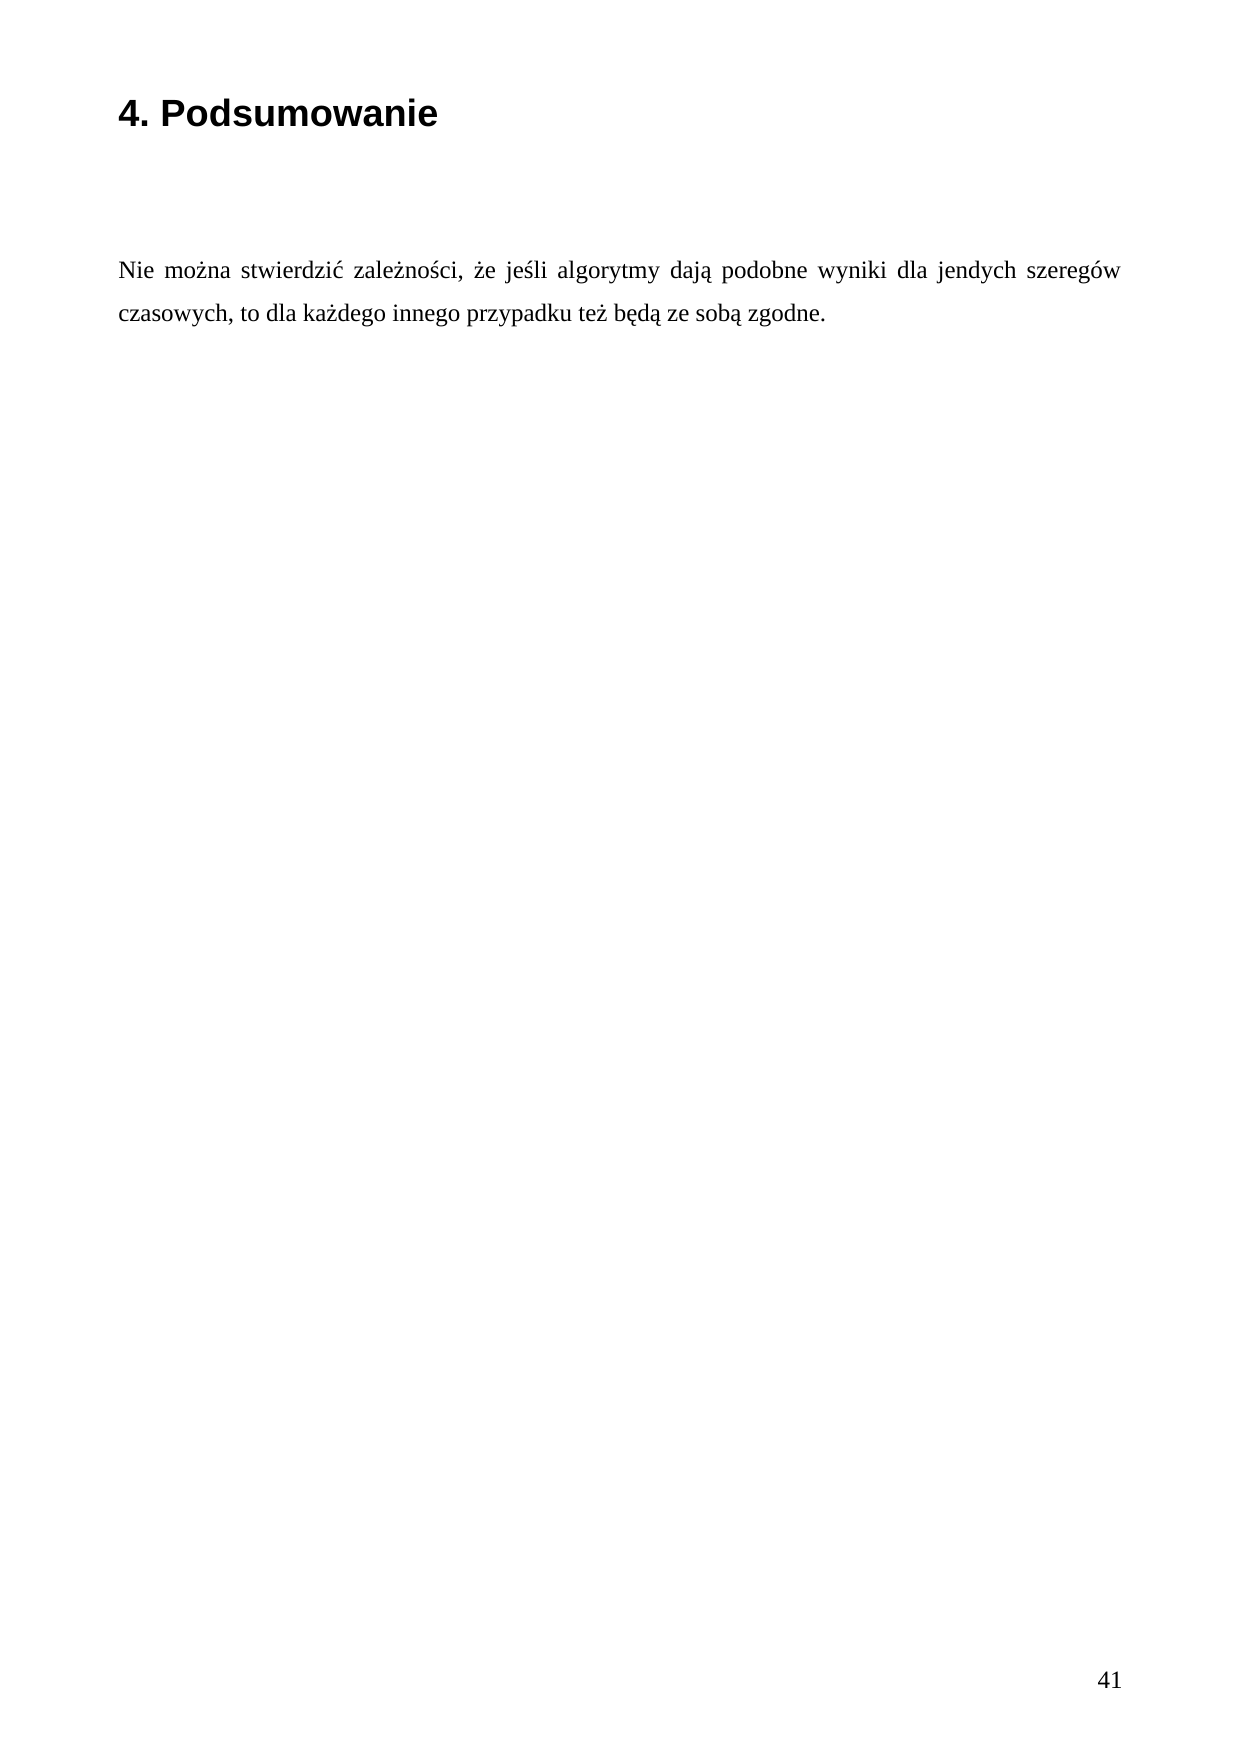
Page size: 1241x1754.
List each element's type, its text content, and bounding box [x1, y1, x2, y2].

text Nie można stwierdzić zależności, że jeśli algorytmy dają podobne wyniki dla jendych szeregów czasowych, to dla każdego innego przypadku też będą ze sobą zgodne. [118, 255, 1122, 327]
subtitle 4. Podsumowanie [118, 91, 1122, 134]
